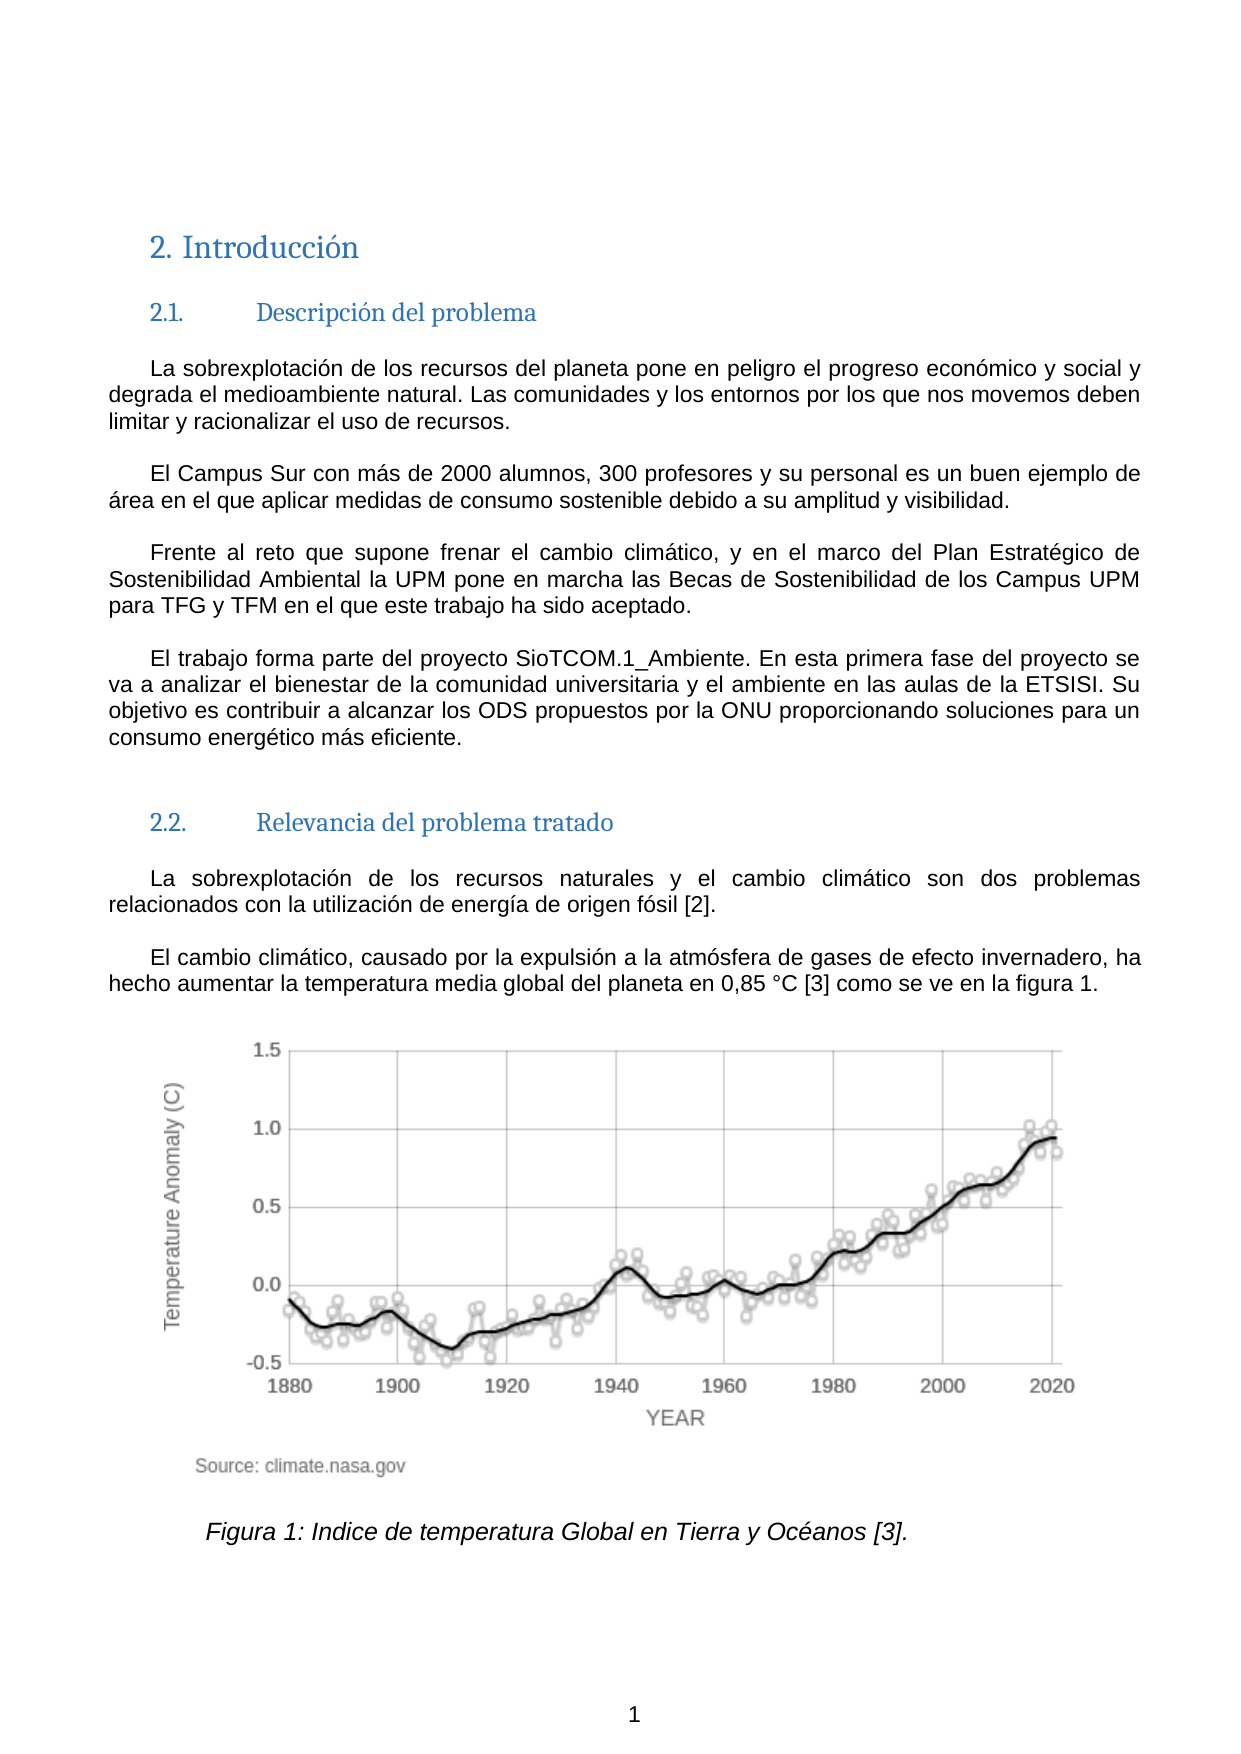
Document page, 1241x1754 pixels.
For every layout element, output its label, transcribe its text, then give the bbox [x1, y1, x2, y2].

text La sobrexplotación de los recursos naturales y el cambio climático son dos problemas relacionados con la utilización de energía de origen fósil [2]. [108, 864, 1142, 917]
text Frente al reto que supone frenar el cambio climático, y en el marco del Plan Estratégico de Sostenibilidad Ambiental la UPM pone en marcha las Becas de Sostenibilidad de los Campus UPM para TFG y TFM en el que este trabajo ha sido aceptado. [108, 539, 1142, 618]
text El Campus Sur con más de 2000 alumnos, 300 profesores y su personal es un buen ejemplo de área en el que aplicar medidas de consumo sostenible debido a su amplitud y visibilidad. [108, 460, 1142, 513]
text El cambio climático, causado por la expulsión a la atmósfera de gases de efecto invernadero, ha hecho aumentar la temperatura media global del planeta en 0,85 °C [3] como se ve en la figura 1. [108, 944, 1142, 996]
text El trabajo forma parte del proyecto SioTCOM.1_Ambiente. En esta primera fase del proyecto se va a analizar el bienestar de la comunidad universitaria y el ambiente en las aulas de la ETSISI. Su objetivo es contribuir a alcanzar los ODS propuestos por la ONU proporcionando soluciones para un consumo energético más eficiente. [108, 645, 1142, 750]
picture [164, 1035, 1086, 1504]
subtitle Introducción [108, 228, 1142, 267]
text La sobrexplotación de los recursos del planeta pone en peligro el progreso económico y social y degrada el medioambiente natural. Las comunidades y los entornos por los que nos movemos deben limitar y racionalizar el uso de recursos. [108, 355, 1142, 434]
text Figura 1: Indice de temperatura Global en Tierra y Océanos [3]. [164, 1504, 1086, 1545]
subtitle Descripción del problema [108, 297, 1142, 328]
subtitle Relevancia del problema tratado [108, 807, 1142, 838]
